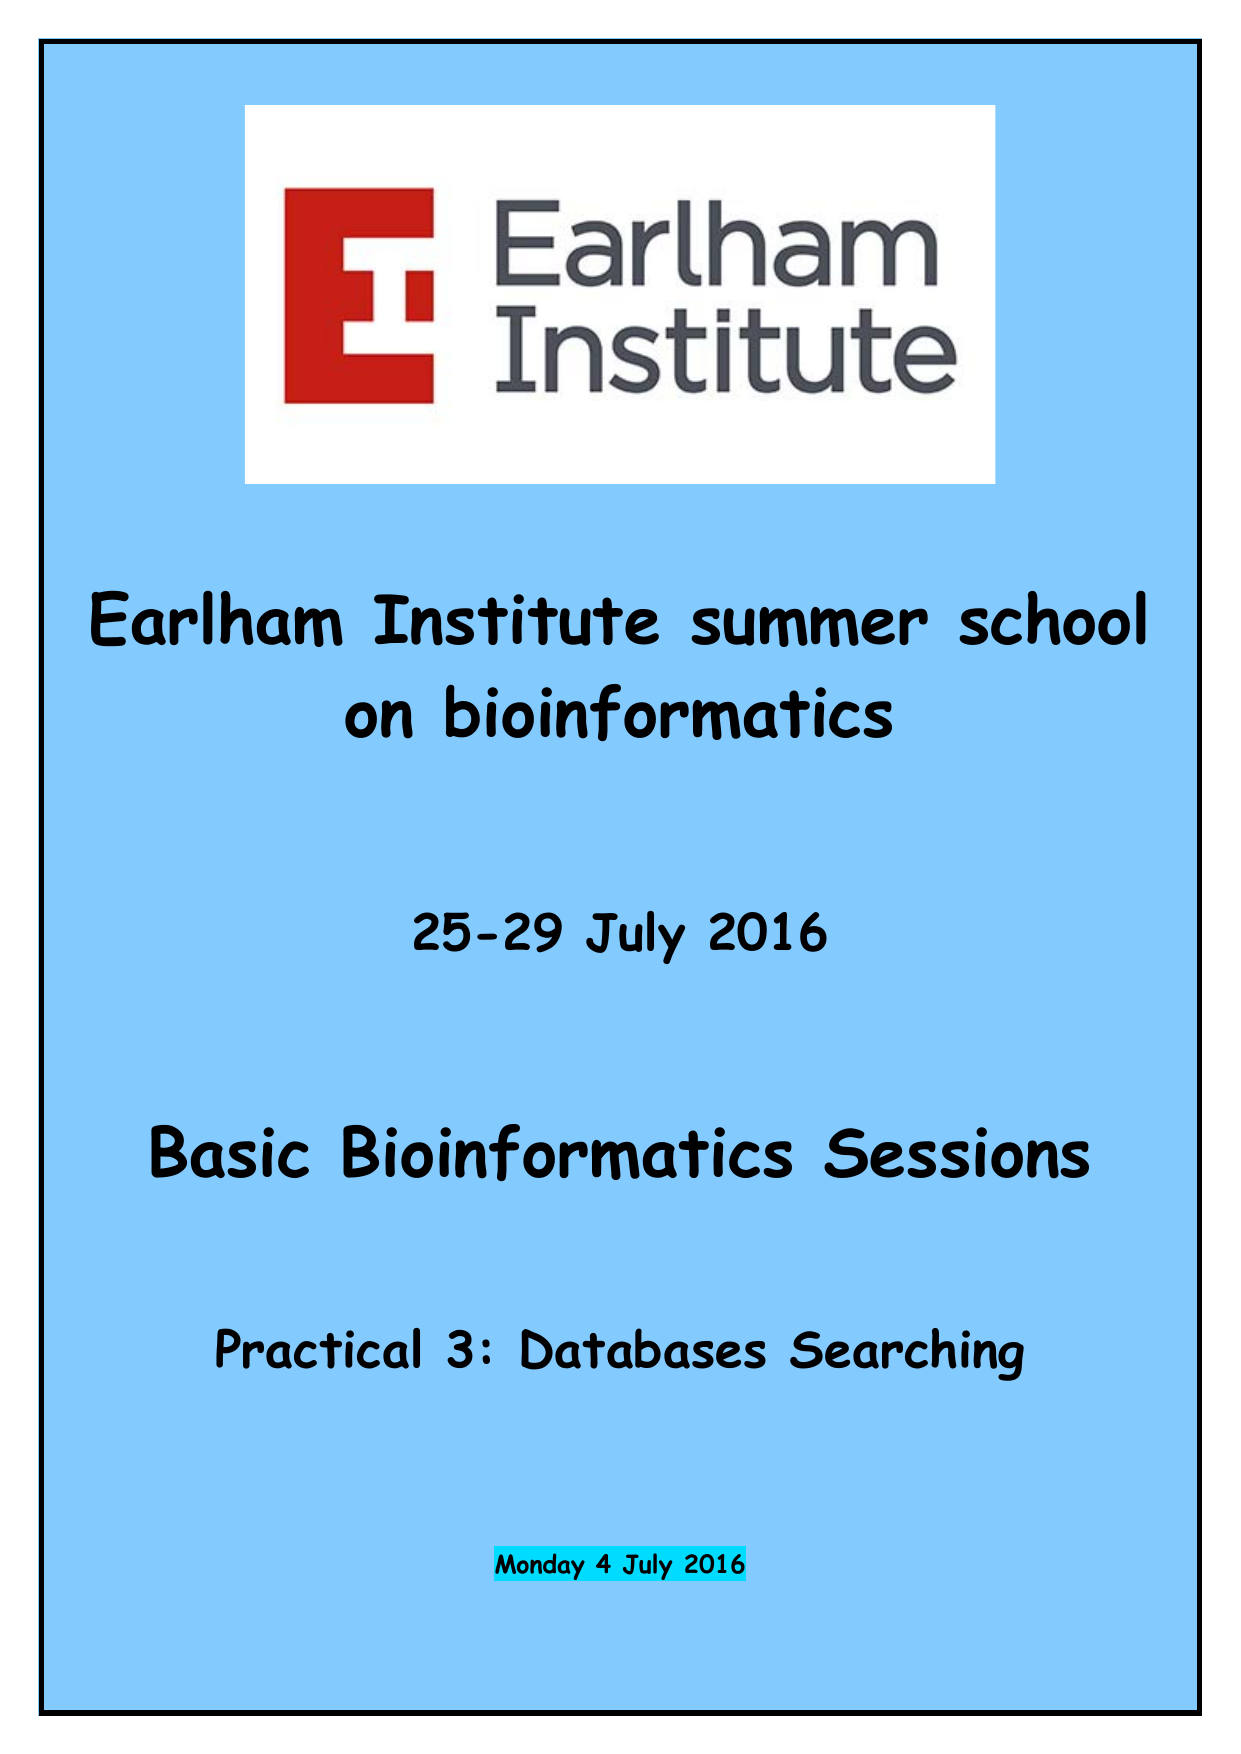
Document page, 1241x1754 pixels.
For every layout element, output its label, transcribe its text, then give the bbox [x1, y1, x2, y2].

text Practical 3: Databases Searching [44, 1313, 1197, 1382]
text Basic Bioinformatics Sessions [44, 1103, 1197, 1196]
text 25-29 July 2016 [44, 895, 1197, 964]
picture [244, 105, 996, 484]
subtitle Earlham Institute summer school on bioinformatics [44, 570, 1197, 756]
text Monday 4 July 2016 [44, 1546, 1197, 1581]
